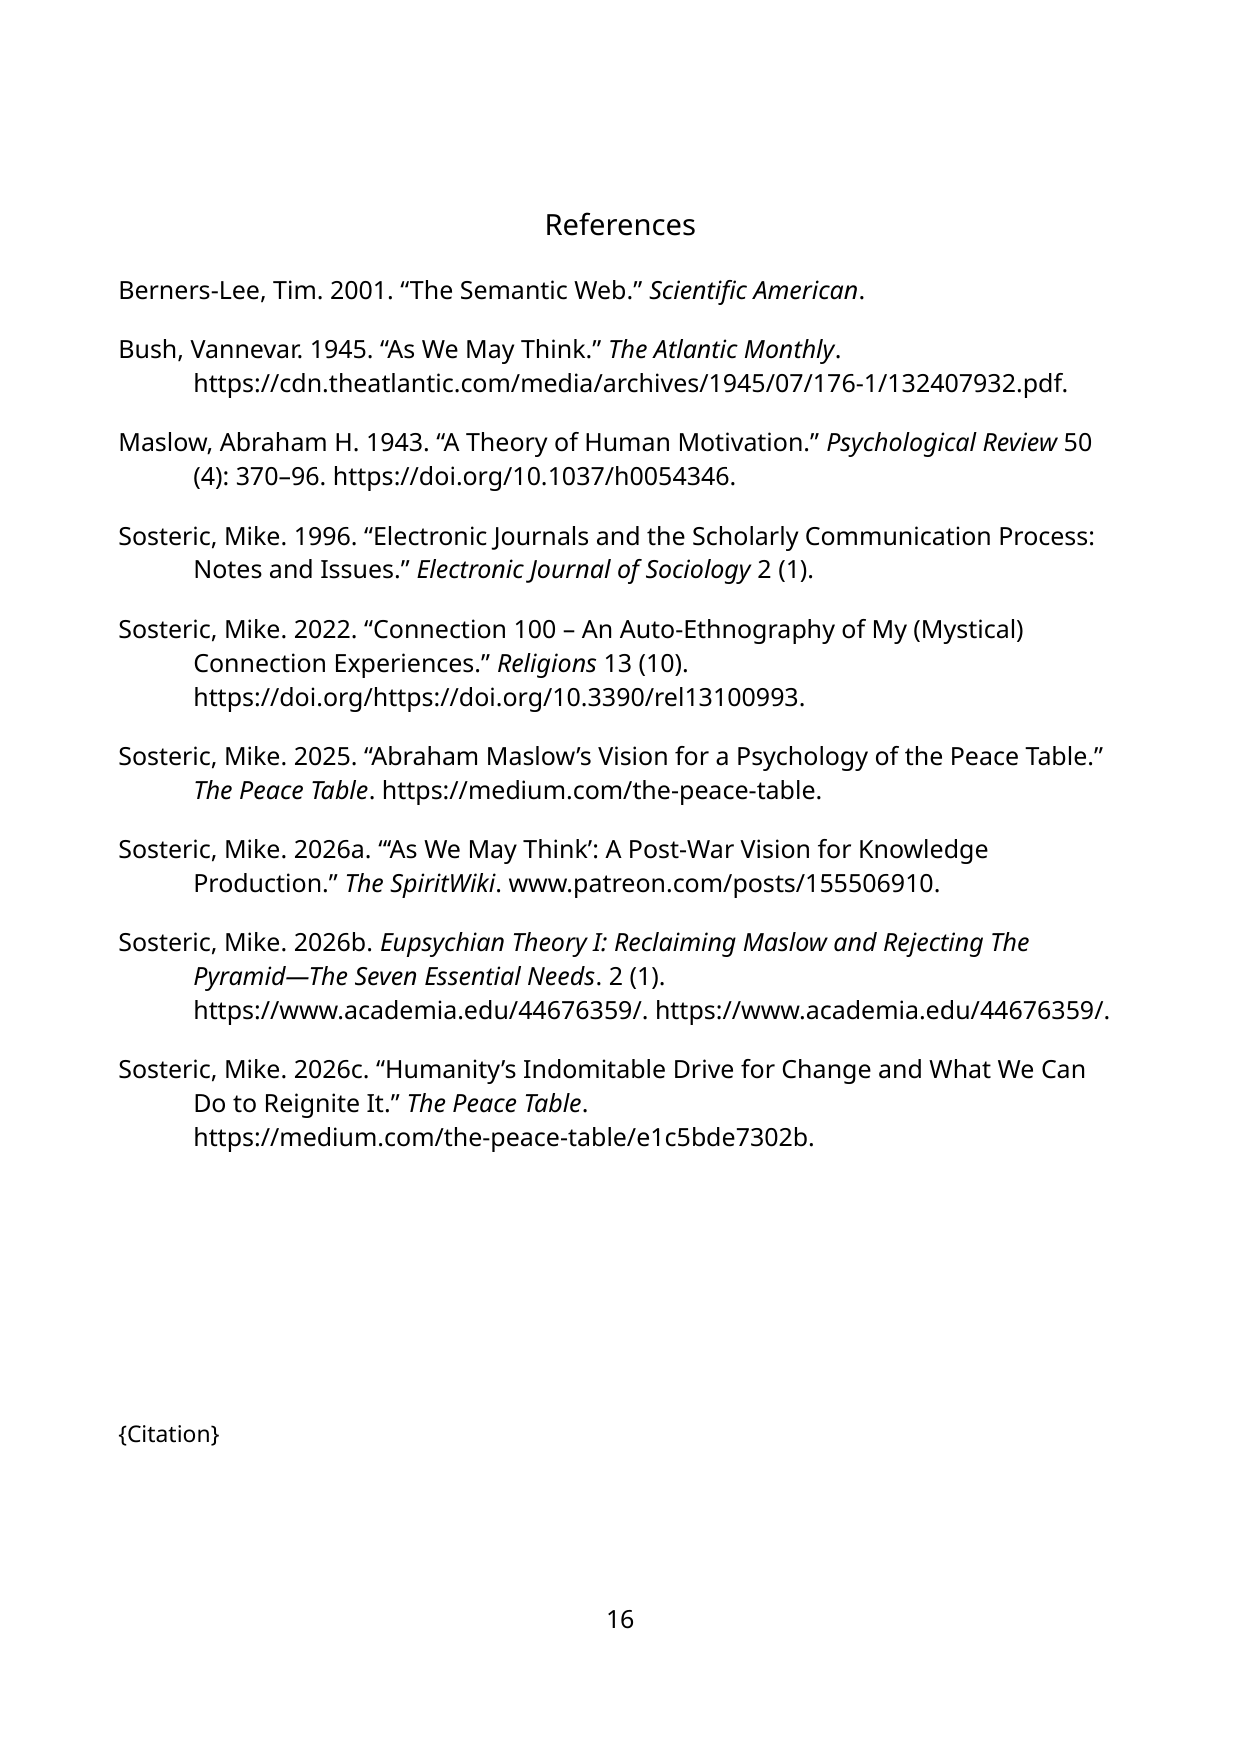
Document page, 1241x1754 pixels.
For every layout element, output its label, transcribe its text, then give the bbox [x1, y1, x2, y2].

subtitle References [118, 204, 1122, 244]
text {Citation} [118, 1418, 1122, 1449]
text Sosteric, Mike. 2022. “Connection 100 – An Auto-Ethnography of My (Mystical) Connection Experiences.” Religions 13 (10). https://doi.org/https://doi.org/10.3390/rel13100993. [118, 611, 1122, 713]
text Bush, Vannevar. 1945. “As We May Think.” The Atlantic Monthly. https://cdn.theatlantic.com/media/archives/1945/07/176-1/132407932.pdf. [118, 332, 1122, 400]
text Sosteric, Mike. 2026c. “Humanity’s Indomitable Drive for Change and What We Can Do to Reignite It.” The Peace Table. https://medium.com/the-peace-table/e1c5bde7302b. [118, 1052, 1122, 1154]
text Sosteric, Mike. 1996. “Electronic Journals and the Scholarly Communication Process: Notes and Issues.” Electronic Journal of Sociology 2 (1). [118, 518, 1122, 586]
text Sosteric, Mike. 2026a. “‘As We May Think’: A Post-War Vision for Knowledge Production.” The SpiritWiki. www.patreon.com/posts/155506910. [118, 832, 1122, 900]
text Sosteric, Mike. 2025. “Abraham Maslow’s Vision for a Psychology of the Peace Table.” The Peace Table. https://medium.com/the-peace-table. [118, 738, 1122, 807]
text Sosteric, Mike. 2026b. Eupsychian Theory I: Reclaiming Maslow and Rejecting The Pyramid—The Seven Essential Needs. 2 (1). https://www.academia.edu/44676359/. https://www.academia.edu/44676359/. [118, 925, 1122, 1027]
text Maslow, Abraham H. 1943. “A Theory of Human Motivation.” Psychological Review 50 (4): 370–96. https://doi.org/10.1037/h0054346. [118, 425, 1122, 493]
text Berners-Lee, Tim. 2001. “The Semantic Web.” Scientific American. [118, 273, 1122, 307]
